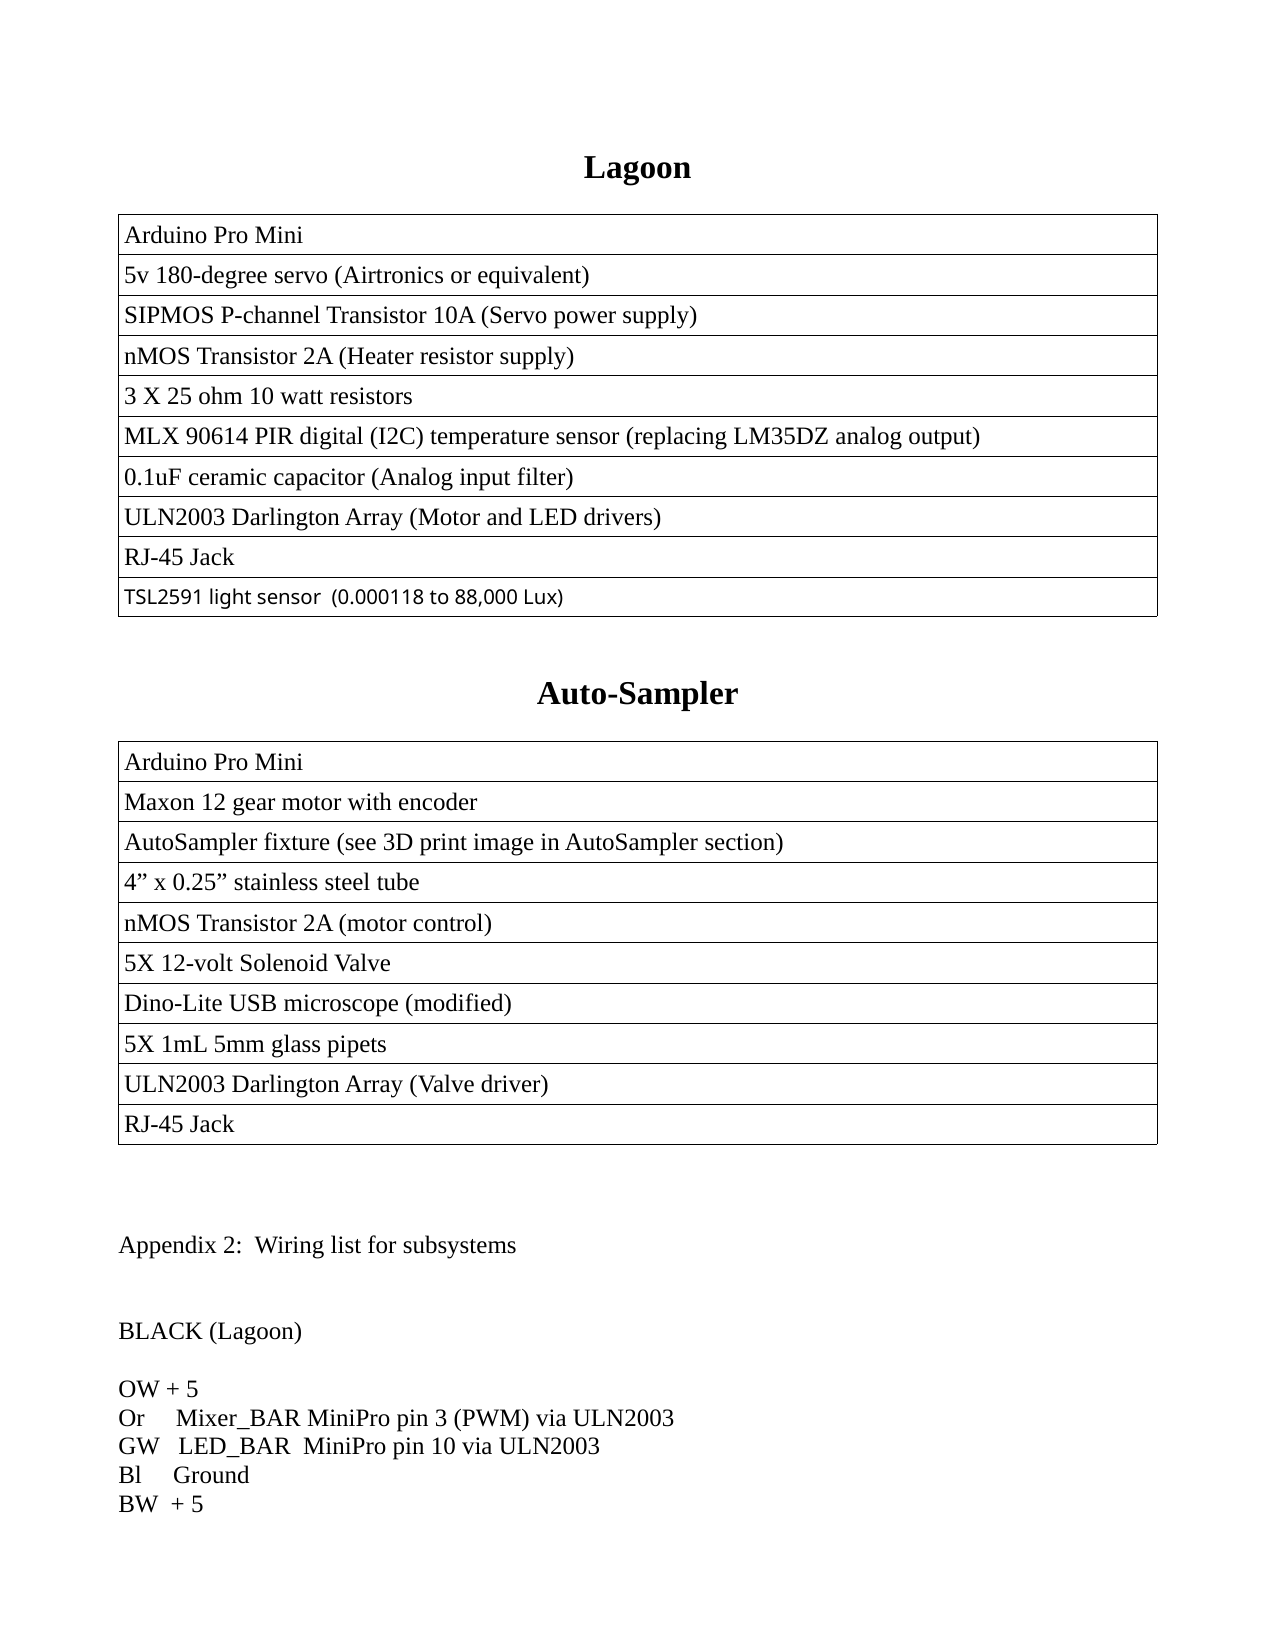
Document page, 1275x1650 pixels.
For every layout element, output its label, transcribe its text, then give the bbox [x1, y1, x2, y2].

table_cell RJ-45 Jack [119, 1105, 1157, 1144]
table_cell 5X 1mL 5mm glass pipets [119, 1024, 1157, 1063]
table_cell Maxon 12 gear motor with encoder [119, 782, 1157, 821]
text Bl Ground [118, 1460, 1157, 1489]
table_cell 5X 12-volt Solenoid Valve [119, 943, 1157, 983]
table_cell RJ-45 Jack [119, 537, 1157, 577]
table_cell AutoSampler fixture (see 3D print image in AutoSampler section) [119, 822, 1157, 862]
text Lagoon [118, 147, 1157, 185]
table_cell TSL2591 light sensor (0.000118 to 88,000 Lux) [119, 578, 1157, 616]
table_cell 4” x 0.25” stainless steel tube [119, 863, 1157, 902]
table_cell nMOS Transistor 2A (Heater resistor supply) [119, 336, 1157, 375]
text OW + 5 [118, 1374, 1157, 1403]
table_cell 0.1uF ceramic capacitor (Analog input filter) [119, 457, 1157, 496]
table_cell MLX 90614 PIR digital (I2C) temperature sensor (replacing LM35DZ analog output) [119, 417, 1157, 456]
table_cell 5v 180-degree servo (Airtronics or equivalent) [119, 255, 1157, 294]
table_header Arduino Pro Mini [119, 215, 1157, 254]
text Or Mixer_BAR MiniPro pin 3 (PWM) via ULN2003 [118, 1403, 1157, 1431]
text Appendix 2: Wiring list for subsystems [118, 1230, 1157, 1259]
text BLACK (Lagoon) [118, 1316, 1157, 1345]
table_cell ULN2003 Darlington Array (Valve driver) [119, 1064, 1157, 1103]
table_header Arduino Pro Mini [119, 742, 1157, 781]
table_cell nMOS Transistor 2A (motor control) [119, 903, 1157, 942]
table_cell 3 X 25 ohm 10 watt resistors [119, 376, 1157, 416]
table_cell Dino-Lite USB microscope (modified) [119, 984, 1157, 1023]
text Auto-Sampler [118, 674, 1157, 712]
table_cell SIPMOS P-channel Transistor 10A (Servo power supply) [119, 296, 1157, 335]
table_cell ULN2003 Darlington Array (Motor and LED drivers) [119, 497, 1157, 536]
text GW LED_BAR MiniPro pin 10 via ULN2003 [118, 1431, 1157, 1460]
text BW + 5 [118, 1489, 1157, 1518]
